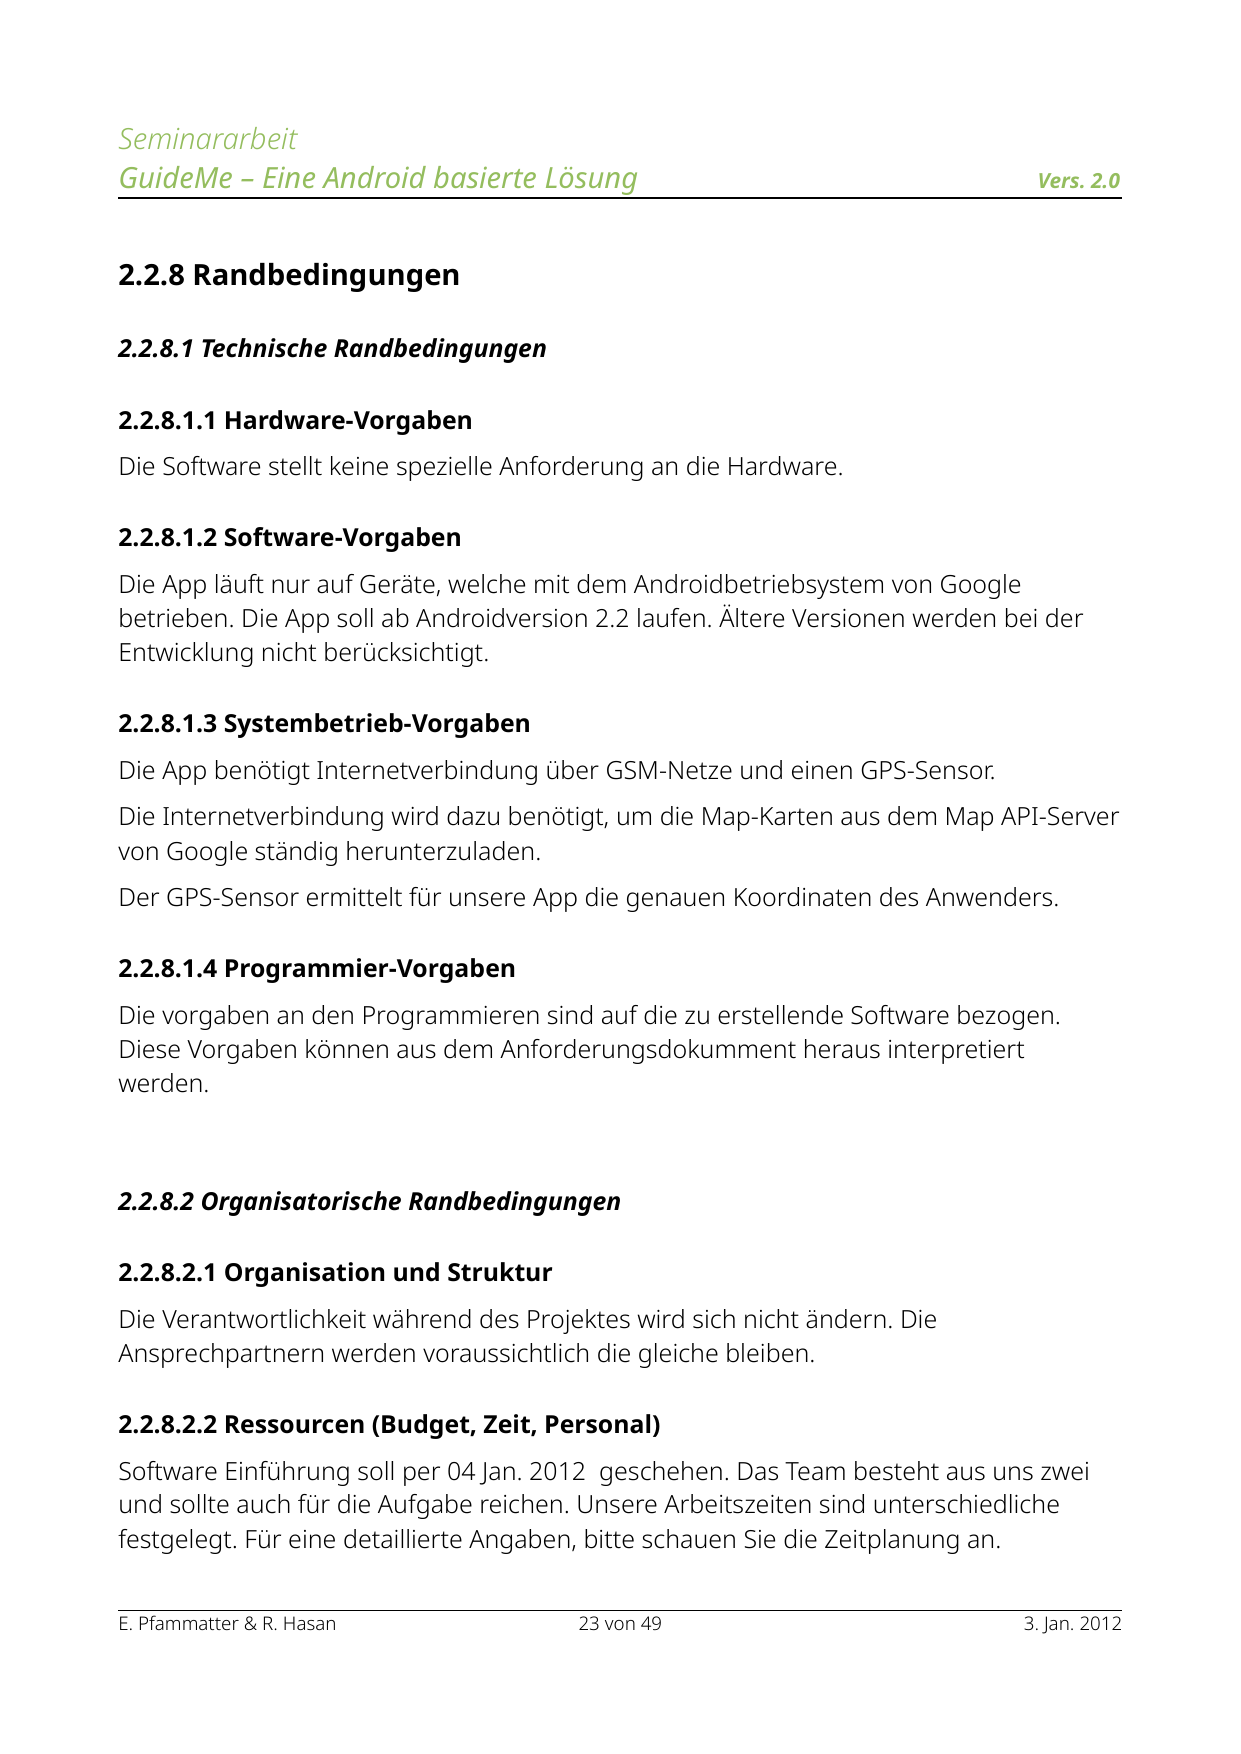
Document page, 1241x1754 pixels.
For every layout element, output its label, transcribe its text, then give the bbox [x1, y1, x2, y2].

text Die App läuft nur auf Geräte, welche mit dem Androidbetriebsystem von Google betrieben. Die App soll ab Androidversion 2.2 laufen. Ältere Versionen werden bei der Entwicklung nicht berücksichtigt. [118, 567, 1122, 669]
text Der GPS-Sensor ermittelt für unsere App die genauen Koordinaten des Anwenders. [118, 880, 1122, 914]
subtitle 2.2.8.1.1 Hardware-Vorgaben [118, 402, 1122, 436]
subtitle 2.2.8.1 Technische Randbedingungen [118, 331, 1122, 365]
subtitle 2.2.8.1.3 Systembetrieb-Vorgaben [118, 706, 1122, 740]
subtitle 2.2.8 Randbedingungen [118, 254, 1122, 294]
text Die vorgaben an den Programmieren sind auf die zu erstellende Software bezogen. Diese Vorgaben können aus dem Anforderungsdokumment heraus interpretiert werden. [118, 997, 1122, 1100]
subtitle 2.2.8.1.2 Software-Vorgaben [118, 520, 1122, 554]
subtitle 2.2.8.2.2 Ressourcen (Budget, Zeit, Personal) [118, 1407, 1122, 1441]
text Die Internetverbindung wird dazu benötigt, um die Map-Karten aus dem Map API-Server von Google ständig herunterzuladen. [118, 799, 1122, 867]
subtitle 2.2.8.1.4 Programmier-Vorgaben [118, 951, 1122, 985]
text Die Verantwortlichkeit während des Projektes wird sich nicht ändern. Die Ansprechpartnern werden voraussichtlich die gleiche bleiben. [118, 1301, 1122, 1369]
text Software Einführung soll per 04 Jan. 2012 geschehen. Das Team besteht aus uns zwei und sollte auch für die Aufgabe reichen. Unsere Arbeitszeiten sind unterschiedliche festgelegt. Für eine detaillierte Angaben, bitte schauen Sie die Zeitplanung an. [118, 1453, 1122, 1555]
text Die App benötigt Internetverbindung über GSM-Netze und einen GPS-Sensor. [118, 752, 1122, 787]
text Die Software stellt keine spezielle Anforderung an die Hardware. [118, 449, 1122, 483]
subtitle 2.2.8.2.1 Organisation und Struktur [118, 1255, 1122, 1289]
subtitle 2.2.8.2 Organisatorische Randbedingungen [118, 1184, 1122, 1217]
